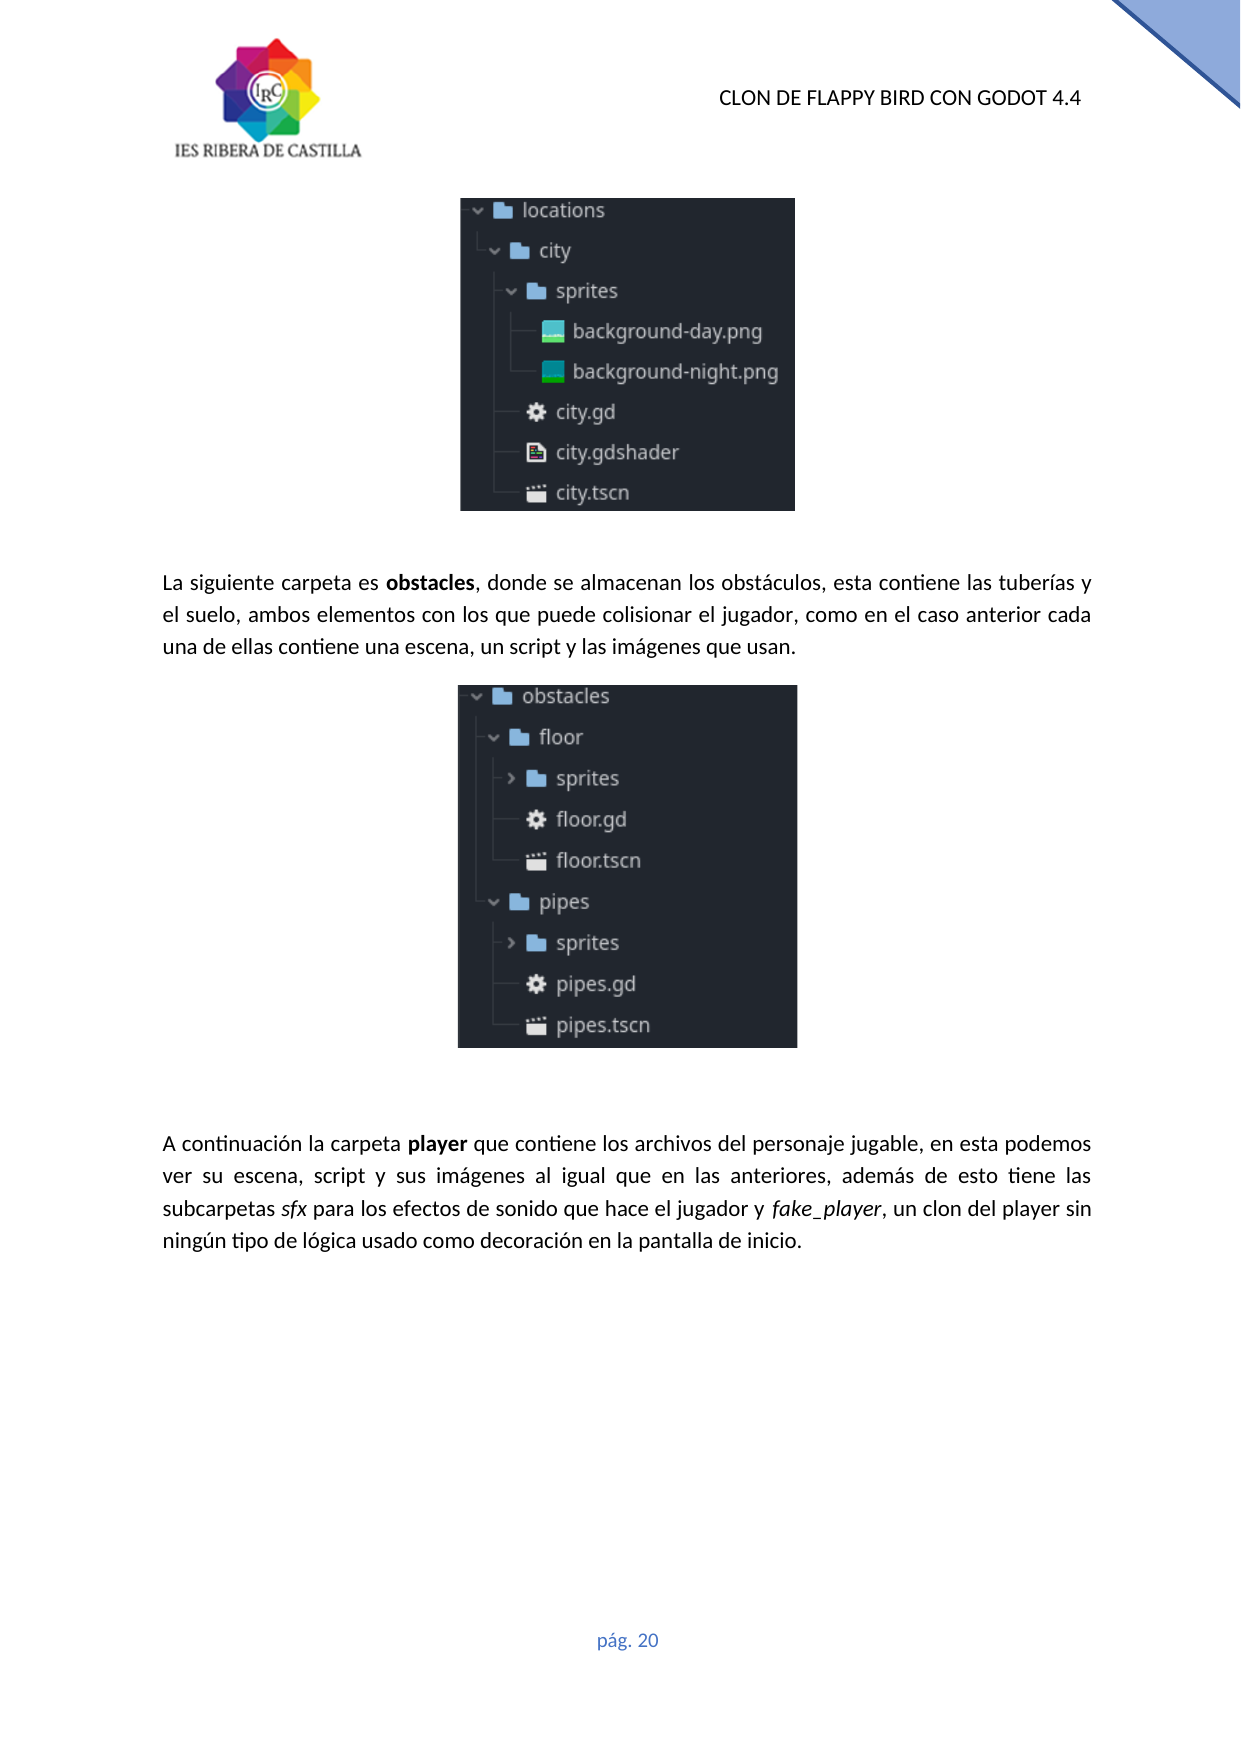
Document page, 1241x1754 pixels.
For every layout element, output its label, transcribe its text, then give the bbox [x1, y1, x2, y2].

text A continuación la carpeta player que contiene los archivos del personaje jugable, en esta podemos ver su escena, script y sus imágenes al igual que en las anteriores, además de esto tiene las subcarpetas sfx para los efectos de sonido que hace el jugador y fake_player, un clon del player sin ningún tipo de lógica usado como decoración en la pantalla de inicio. [162, 1129, 1093, 1254]
text La siguiente carpeta es obstacles, donde se almacenan los obstáculos, esta contiene las tuberías y el suelo, ambos elementos con los que puede colisionar el jugador, como en el caso anterior cada una de ellas contiene una escena, un script y las imágenes que usan. [162, 568, 1093, 660]
picture [173, 29, 366, 164]
picture [460, 198, 795, 511]
picture [457, 685, 798, 1048]
